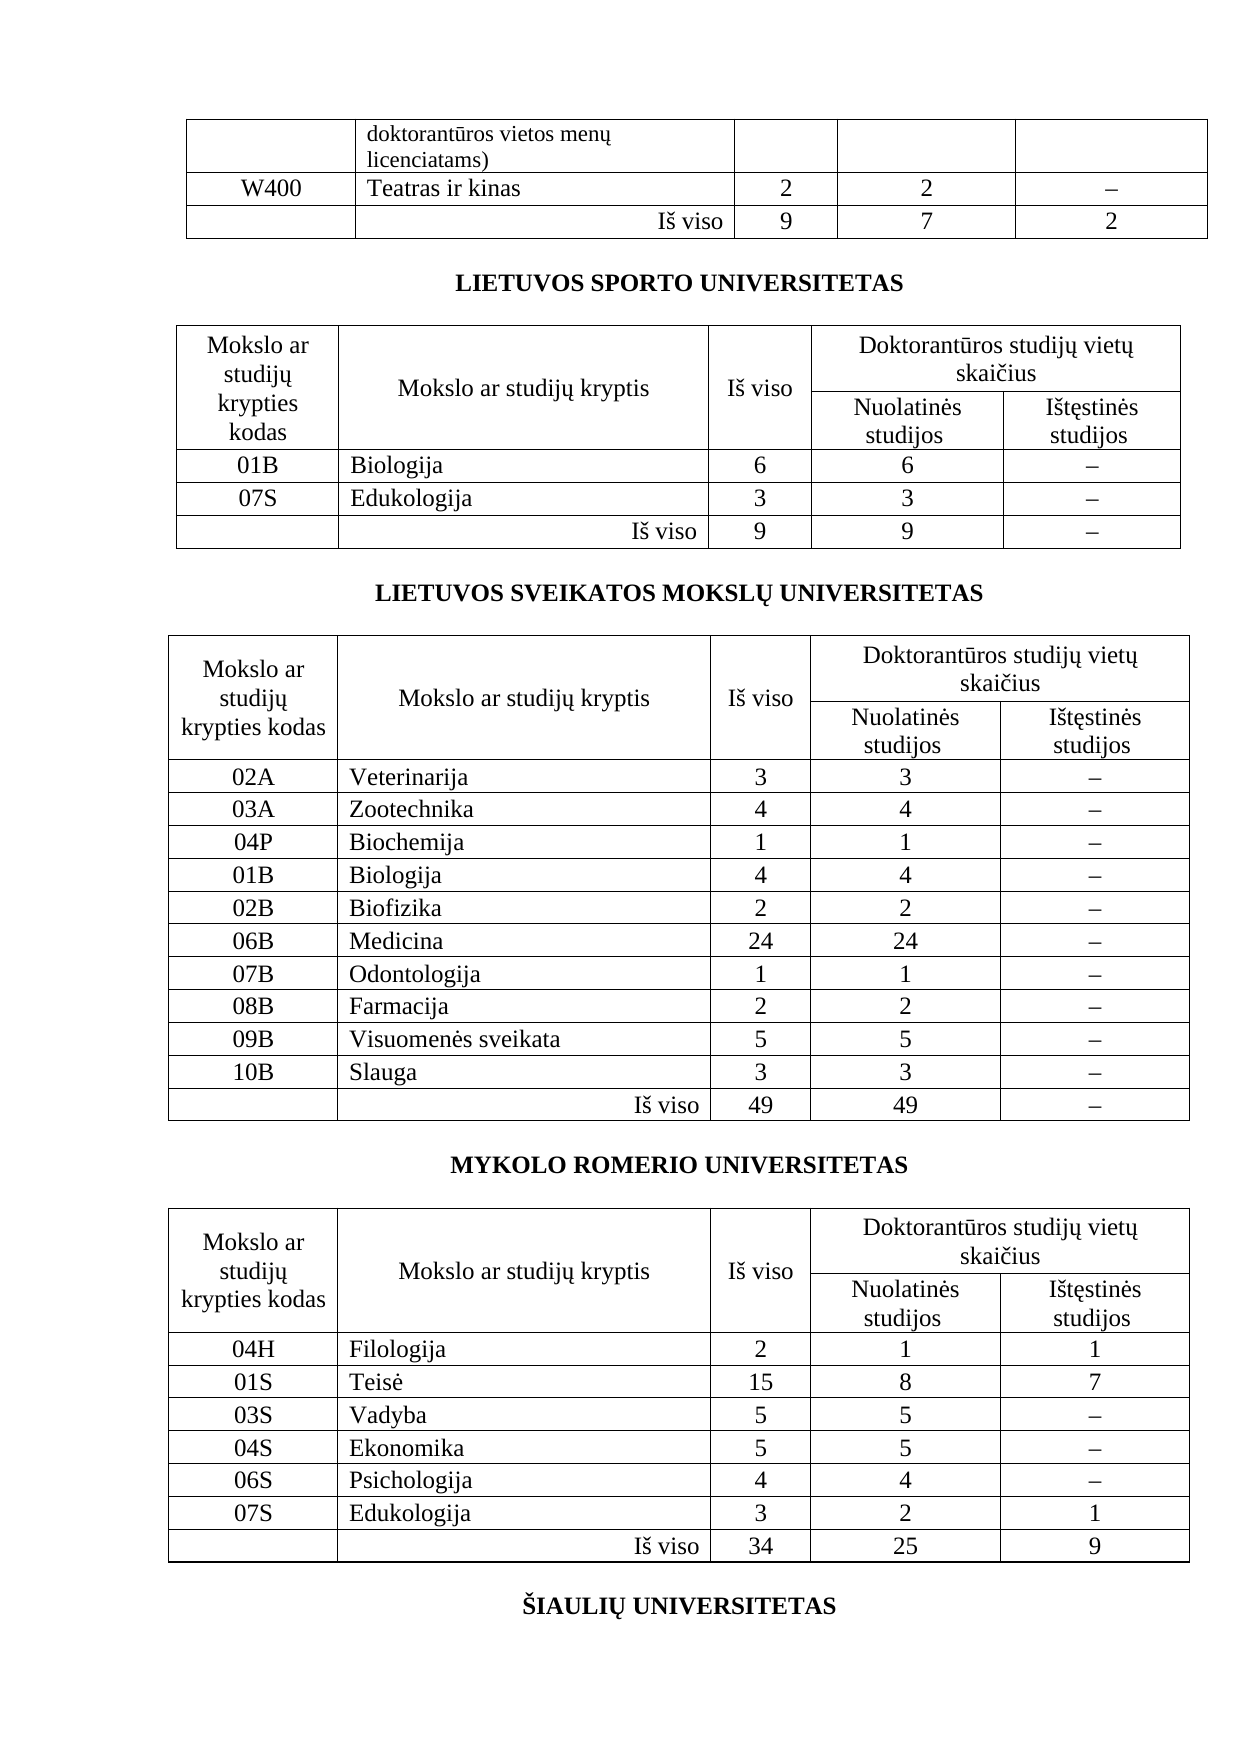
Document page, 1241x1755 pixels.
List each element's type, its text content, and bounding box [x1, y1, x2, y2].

table_cell [838, 120, 1015, 172]
table_cell 02B [169, 892, 337, 923]
table_cell 3 [711, 1056, 810, 1087]
table_cell – [1001, 1464, 1189, 1496]
table_cell W400 [187, 173, 355, 205]
table_cell Iš viso [338, 1530, 710, 1561]
table_header Doktorantūros studijų vietų skaičius [811, 636, 1189, 701]
table_cell Edukologija [338, 1497, 710, 1528]
table_cell 1 [1001, 1497, 1189, 1528]
table_cell – [1001, 793, 1189, 825]
table_cell 5 [811, 1431, 1000, 1463]
table_cell 24 [811, 924, 1000, 956]
table_cell – [1004, 450, 1180, 482]
text LIETUVOS SVEIKATOS MOKSLŲ UNIVERSITETAS [177, 578, 1182, 606]
table_cell 3 [811, 1056, 1000, 1087]
table_header Mokslo ar studijų krypties kodas [169, 636, 337, 759]
table_cell 06B [169, 924, 337, 956]
table_cell 8 [811, 1366, 1000, 1397]
table_cell – [1001, 990, 1189, 1022]
table_cell 2 [811, 1497, 1000, 1528]
table_header Mokslo ar studijų kryptis [338, 636, 710, 759]
table_cell 07S [169, 1497, 337, 1528]
text ŠIAULIŲ UNIVERSITETAS [177, 1591, 1182, 1620]
table_cell Ištęstinės studijos [1001, 702, 1189, 759]
table_cell 1 [711, 826, 810, 858]
table_cell 24 [711, 924, 810, 956]
table_cell – [1004, 516, 1180, 548]
table_cell 6 [812, 450, 1003, 482]
table_cell 04H [169, 1333, 337, 1364]
table_cell 1 [1001, 1333, 1189, 1364]
table_cell 03A [169, 793, 337, 825]
table_cell Veterinarija [338, 760, 710, 792]
table_cell 2 [811, 892, 1000, 923]
table_cell Biofizika [338, 892, 710, 923]
table_header Doktorantūros studijų vietų skaičius [812, 326, 1180, 391]
table_cell Iš viso [356, 206, 734, 238]
table_cell 01S [169, 1366, 337, 1397]
table_cell 09B [169, 1023, 337, 1054]
table_cell Filologija [338, 1333, 710, 1364]
table_cell Odontologija [338, 957, 710, 989]
table_cell – [1001, 1431, 1189, 1463]
table_cell [187, 206, 355, 238]
table_cell [1016, 120, 1207, 172]
table_cell 9 [812, 516, 1003, 548]
table_cell 2 [1016, 206, 1207, 238]
table_cell [169, 1089, 337, 1120]
table_cell – [1001, 1056, 1189, 1087]
table_cell 5 [711, 1023, 810, 1054]
table_cell 04P [169, 826, 337, 858]
table_cell 5 [711, 1431, 810, 1463]
table_cell 7 [1001, 1366, 1189, 1397]
table_cell Medicina [338, 924, 710, 956]
text MYKOLO ROMERIO UNIVERSITETAS [177, 1150, 1182, 1179]
table_cell – [1004, 483, 1180, 515]
table_cell Nuolatinės studijos [811, 702, 1000, 759]
table_header Doktorantūros studijų vietų skaičius [811, 1209, 1189, 1273]
table_cell 2 [838, 173, 1015, 205]
table_cell 9 [1001, 1530, 1189, 1561]
table_cell 2 [735, 173, 837, 205]
table_cell 5 [811, 1023, 1000, 1054]
table_cell Ekonomika [338, 1431, 710, 1463]
table_cell Edukologija [339, 483, 708, 515]
table_cell 1 [711, 957, 810, 989]
table_header Mokslo ar studijų kryptis [338, 1209, 710, 1332]
table_cell 6 [709, 450, 811, 482]
table_cell – [1001, 892, 1189, 923]
table_cell – [1001, 957, 1189, 989]
table_cell 07B [169, 957, 337, 989]
table_cell 49 [711, 1089, 810, 1120]
text LIETUVOS SPORTO UNIVERSITETAS [177, 268, 1182, 296]
table_cell 1 [811, 1333, 1000, 1364]
table_cell – [1001, 826, 1189, 858]
table_header Iš viso [711, 636, 810, 759]
table_cell 7 [838, 206, 1015, 238]
table_cell Teisė [338, 1366, 710, 1397]
table_cell – [1001, 924, 1189, 956]
table_cell 3 [811, 760, 1000, 792]
table_cell 3 [711, 760, 810, 792]
table_cell Psichologija [338, 1464, 710, 1496]
table_cell 3 [812, 483, 1003, 515]
table_cell 01B [177, 450, 338, 482]
table_header Mokslo ar studijų kryptis [339, 326, 708, 449]
table_cell 10B [169, 1056, 337, 1087]
table_cell 1 [811, 957, 1000, 989]
table_cell 15 [711, 1366, 810, 1397]
table_cell 5 [811, 1398, 1000, 1430]
table_cell 03S [169, 1398, 337, 1430]
table_cell Slauga [338, 1056, 710, 1087]
table_cell – [1016, 173, 1207, 205]
table_cell – [1001, 760, 1189, 792]
table_cell Visuomenės sveikata [338, 1023, 710, 1054]
table_cell doktorantūros vietos menų licenciatams) [356, 120, 734, 172]
table_cell 3 [709, 483, 811, 515]
table_cell 01B [169, 859, 337, 891]
table_cell Iš viso [338, 1089, 710, 1120]
table_cell – [1001, 1398, 1189, 1430]
table_cell 4 [711, 859, 810, 891]
table_cell 02A [169, 760, 337, 792]
table_cell Ištęstinės studijos [1001, 1274, 1189, 1332]
table_cell Biochemija [338, 826, 710, 858]
table_cell 4 [711, 1464, 810, 1496]
table_cell [169, 1530, 337, 1561]
table_cell Biologija [338, 859, 710, 891]
table_cell [177, 516, 338, 548]
table_cell 08B [169, 990, 337, 1022]
table_header Mokslo ar studijų krypties kodas [177, 326, 338, 449]
table_cell [735, 120, 837, 172]
table_cell Zootechnika [338, 793, 710, 825]
table_header Iš viso [709, 326, 811, 449]
table_header Iš viso [711, 1209, 810, 1332]
table_cell Vadyba [338, 1398, 710, 1430]
table_cell Nuolatinės studijos [812, 392, 1003, 449]
table_header Mokslo ar studijų krypties kodas [169, 1209, 337, 1332]
table_cell Teatras ir kinas [356, 173, 734, 205]
table_cell 06S [169, 1464, 337, 1496]
table_cell Ištęstinės studijos [1004, 392, 1180, 449]
table_cell 9 [735, 206, 837, 238]
table_cell 4 [811, 859, 1000, 891]
table_cell [187, 120, 355, 172]
table_cell 4 [811, 793, 1000, 825]
table_cell 2 [711, 990, 810, 1022]
table_cell – [1001, 859, 1189, 891]
table_cell 2 [711, 892, 810, 923]
table_cell 04S [169, 1431, 337, 1463]
table_cell 2 [711, 1333, 810, 1364]
table_cell 3 [711, 1497, 810, 1528]
table_cell 25 [811, 1530, 1000, 1561]
table_cell 2 [811, 990, 1000, 1022]
table_cell – [1001, 1089, 1189, 1120]
table_cell Biologija [339, 450, 708, 482]
table_cell 4 [811, 1464, 1000, 1496]
table_cell 49 [811, 1089, 1000, 1120]
table_cell Nuolatinės studijos [811, 1274, 1000, 1332]
table_cell – [1001, 1023, 1189, 1054]
table_cell 5 [711, 1398, 810, 1430]
table_cell 9 [709, 516, 811, 548]
table_cell 4 [711, 793, 810, 825]
table_cell 07S [177, 483, 338, 515]
table_cell 1 [811, 826, 1000, 858]
table_cell 34 [711, 1530, 810, 1561]
table_cell Iš viso [339, 516, 708, 548]
table_cell Farmacija [338, 990, 710, 1022]
